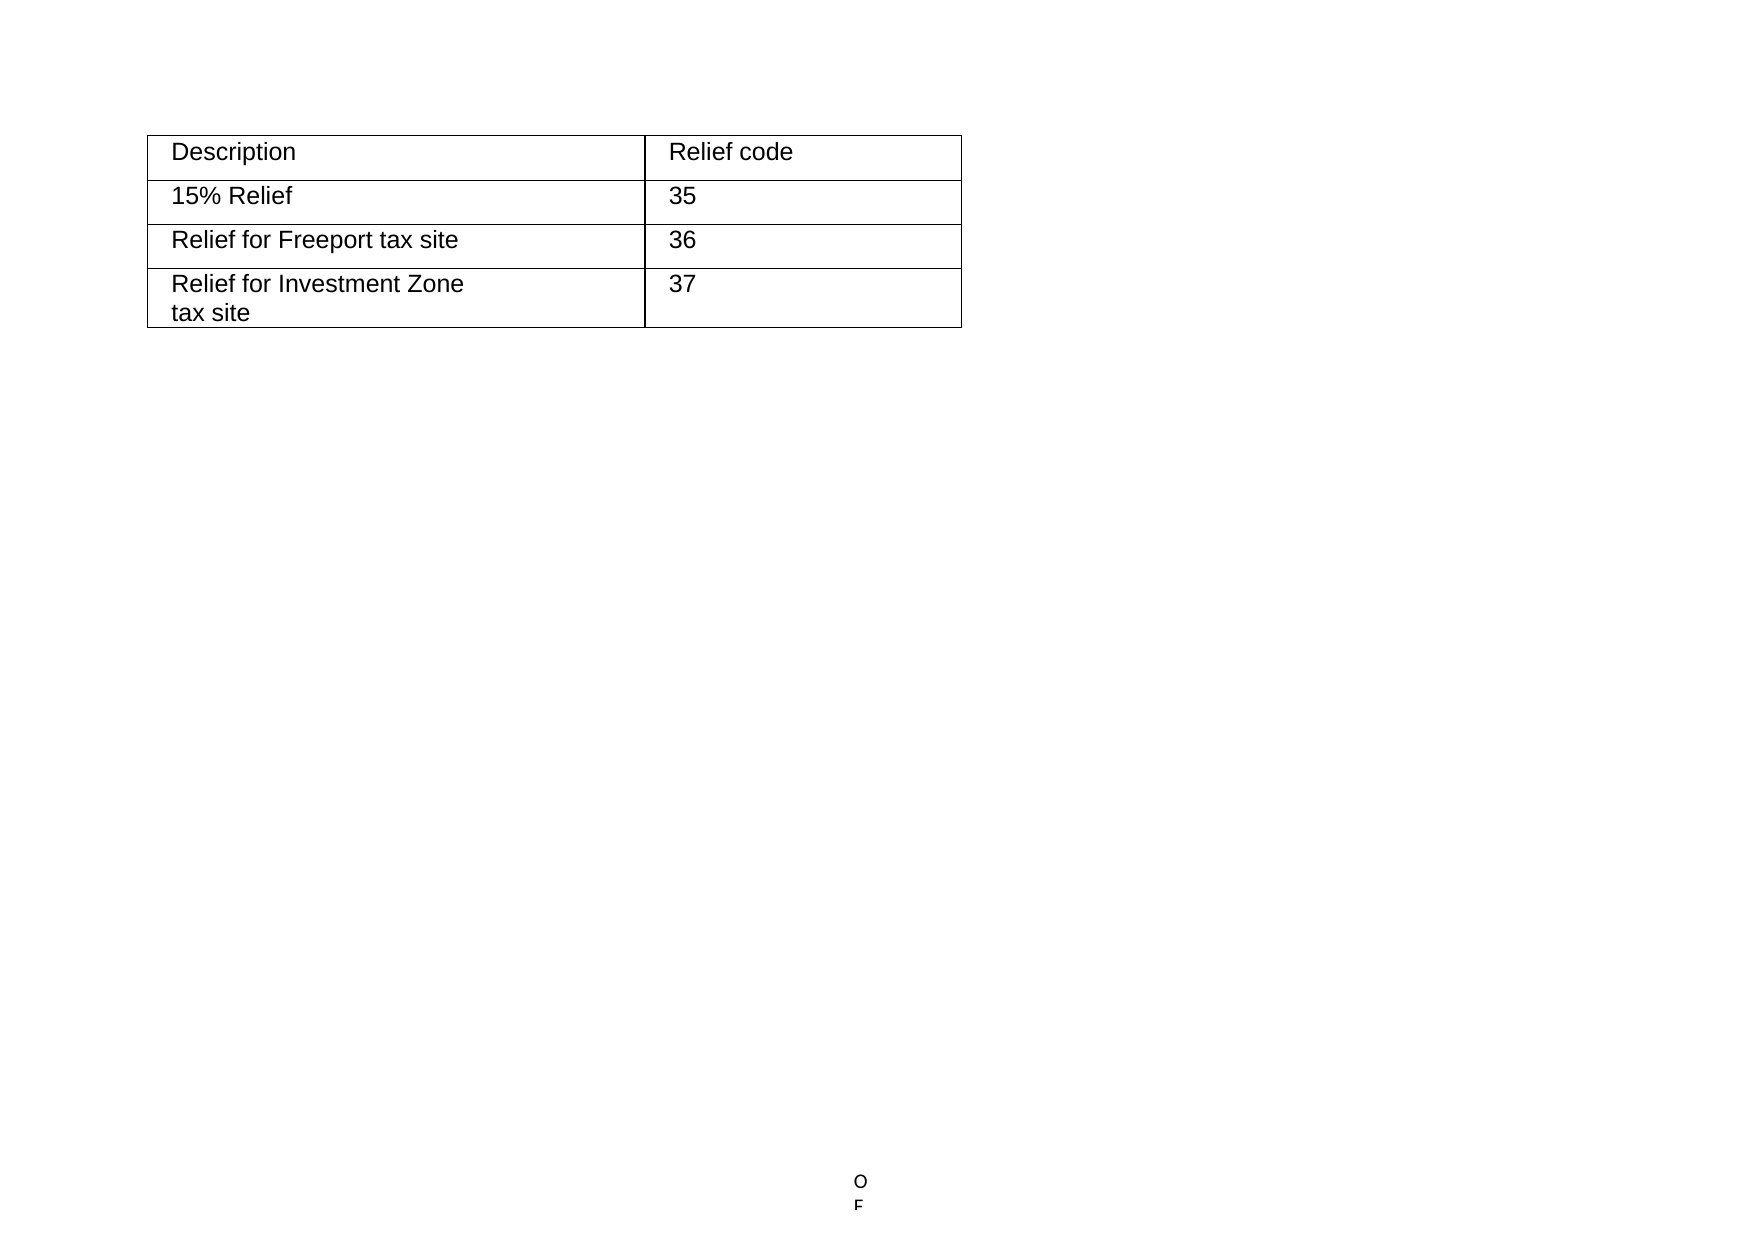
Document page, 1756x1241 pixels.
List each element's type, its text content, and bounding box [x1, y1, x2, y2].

table_header Description [148, 136, 644, 180]
table_cell Relief for Freeport tax site [148, 225, 644, 268]
table_header Relief code [646, 136, 961, 180]
table_cell 35 [646, 181, 961, 224]
table_cell Relief for Investment Zone tax site [148, 269, 644, 327]
table_cell 36 [646, 225, 961, 268]
table_cell 37 [646, 269, 961, 327]
table_cell 15% Relief [148, 181, 644, 224]
